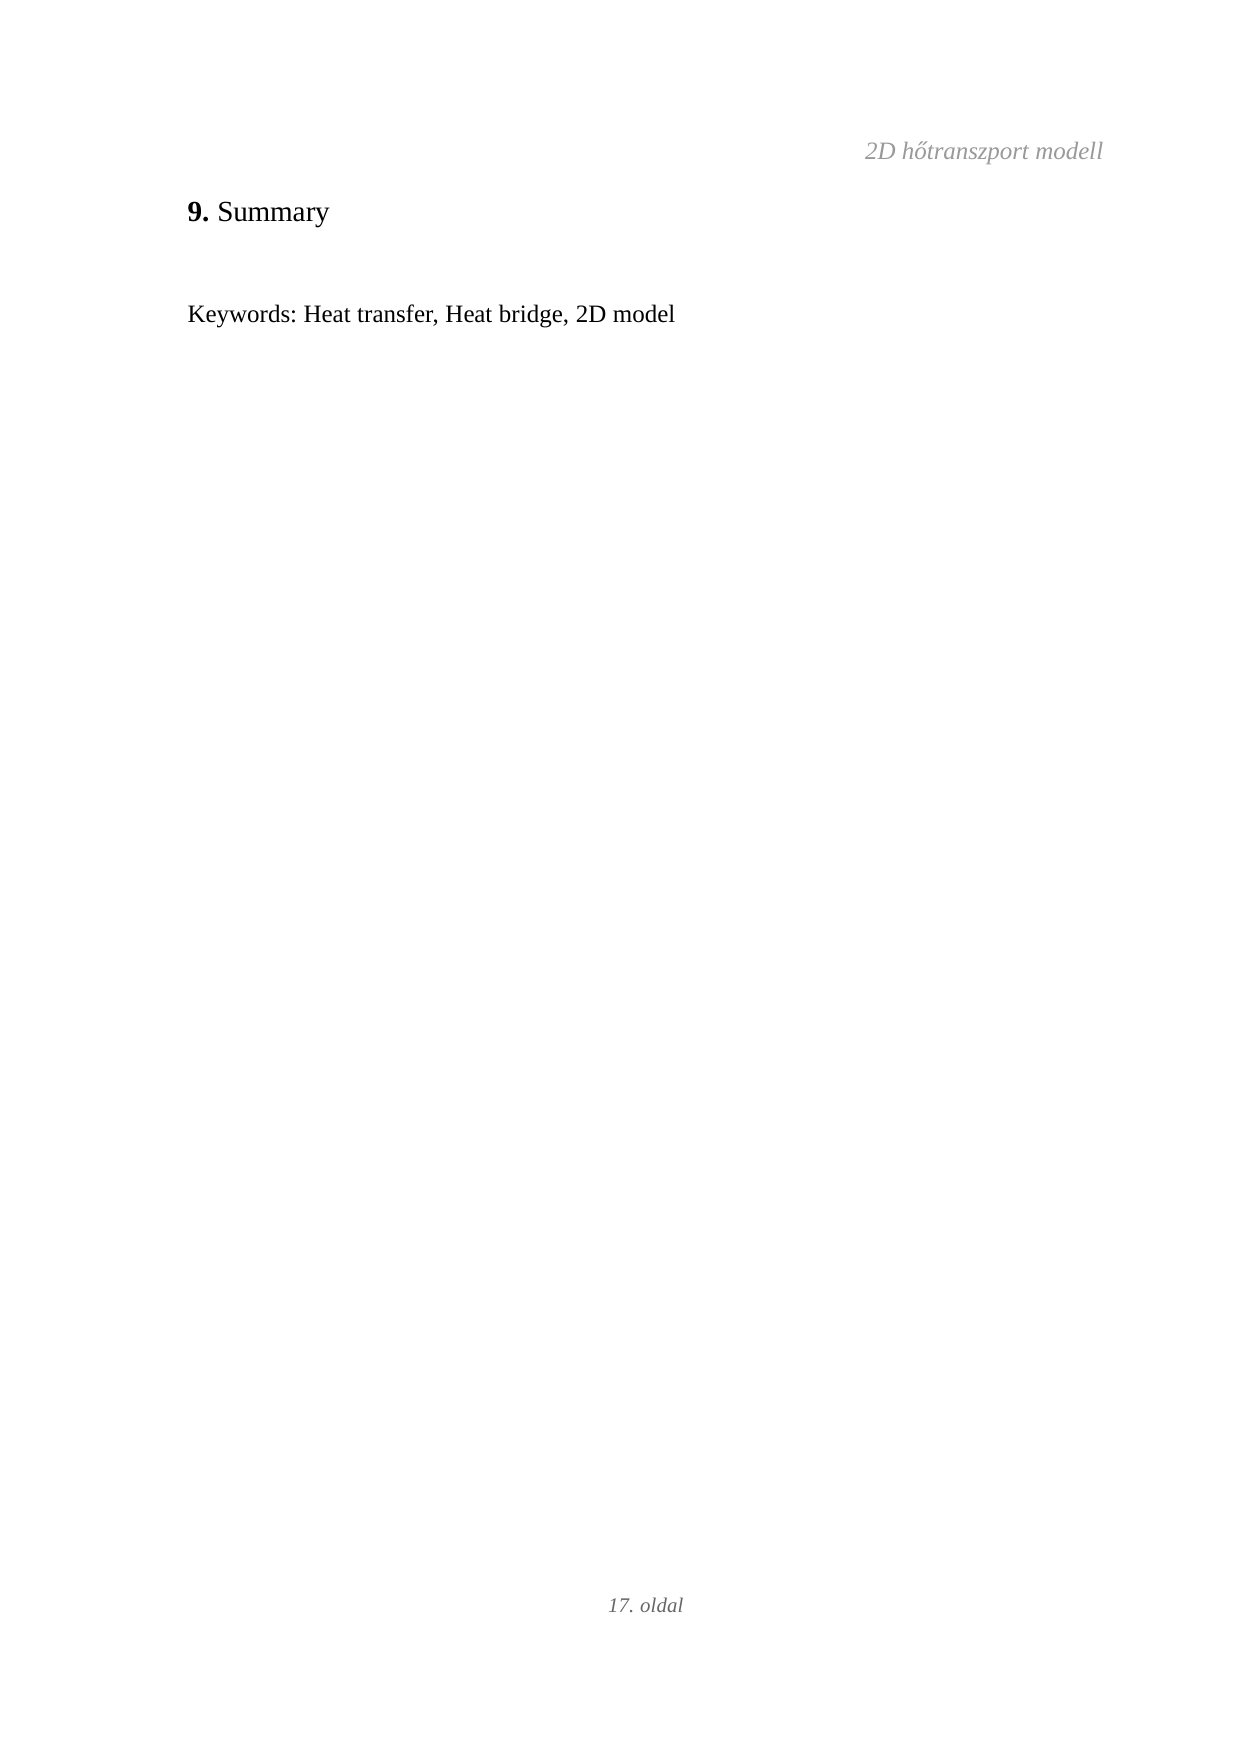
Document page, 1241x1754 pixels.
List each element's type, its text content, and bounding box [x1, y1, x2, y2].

subtitle Summary [187, 194, 1106, 228]
text Keywords: Heat transfer, Heat bridge, 2D model [187, 298, 1106, 328]
